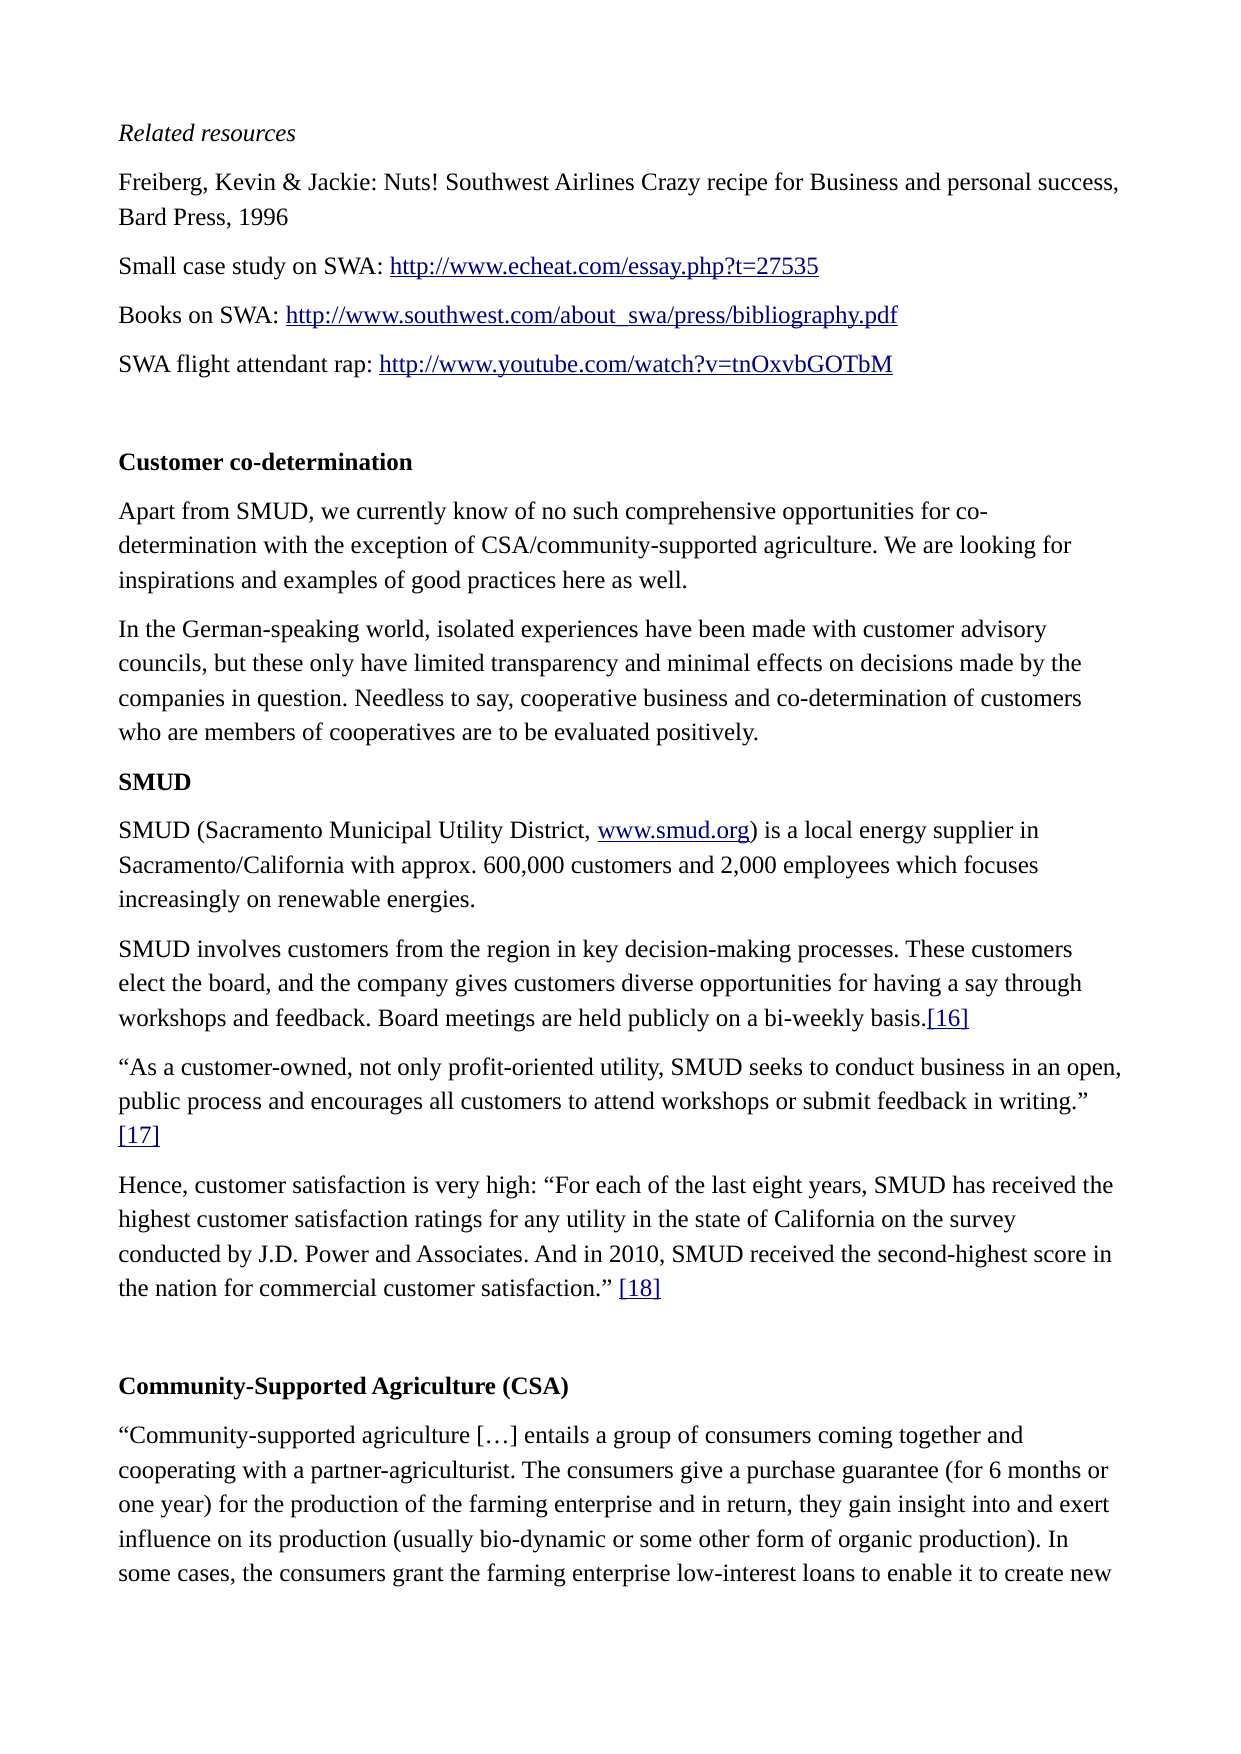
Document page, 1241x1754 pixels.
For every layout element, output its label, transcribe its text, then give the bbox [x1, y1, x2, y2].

text In the German-speaking world, isolated experiences have been made with customer advisory councils, but these only have limited transparency and minimal effects on decisions made by the companies in question. Needless to say, cooperative business and co-determination of customers who are members of cooperatives are to be evaluated positively. [118, 614, 1122, 746]
text Hence, customer satisfaction is very high: “For each of the last eight years, SMUD has received the highest customer satisfaction ratings for any utility in the state of California on the survey conducted by J.D. Power and Associates. And in 2010, SMUD received the second-highest score in the nation for commercial customer satisfaction.” [18] [118, 1170, 1122, 1302]
text SMUD (Sacramento Municipal Utility District, www.smud.org) is a local energy supplier in Sacramento/California with approx. 600,000 customers and 2,000 employees which focuses increasingly on renewable energies. [118, 816, 1122, 913]
text SWA flight attendant rap: http://www.youtube.com/watch?v=tnOxvbGOTbM [118, 349, 1122, 378]
text Small case study on SWA: http://www.echeat.com/essay.php?t=27535 [118, 251, 1122, 279]
text “As a customer-owned, not only profit-oriented utility, SMUD seeks to conduct business in an open, public process and encourages all customers to attend workshops or submit feedback in writing.” [17] [118, 1052, 1122, 1149]
text Books on SWA: http://www.southwest.com/about_swa/press/bibliography.pdf [118, 300, 1122, 328]
text Customer co-determination [118, 447, 1122, 476]
text Freiberg, Kevin & Jackie: Nuts! Southwest Airlines Crazy recipe for Business and personal success, Bard Press, 1996 [118, 167, 1122, 230]
text Related resources [118, 118, 1122, 147]
text SMUD [118, 767, 1122, 795]
text Community-Supported Agriculture (CSA) [118, 1371, 1122, 1400]
text SMUD involves customers from the region in key decision-making processes. These customers elect the board, and the company gives customers diverse opportunities for having a say through workshops and feedback. Board meetings are held publicly on a bi-weekly basis.[16] [118, 934, 1122, 1031]
text “Community-supported agriculture […] entails a group of consumers coming together and cooperating with a partner-agriculturist. The consumers give a purchase guarantee (for 6 months or one year) for the production of the farming enterprise and in return, they gain insight into and exert influence on its production (usually bio-dynamic or some other form of organic production). In some cases, the consumers grant the farming enterprise low-interest loans to enable it to create new [118, 1420, 1122, 1587]
text Apart from SMUD, we currently know of no such comprehensive opportunities for co-determination with the exception of CSA/community-supported agriculture. We are looking for inspirations and examples of good practices here as well. [118, 496, 1122, 594]
